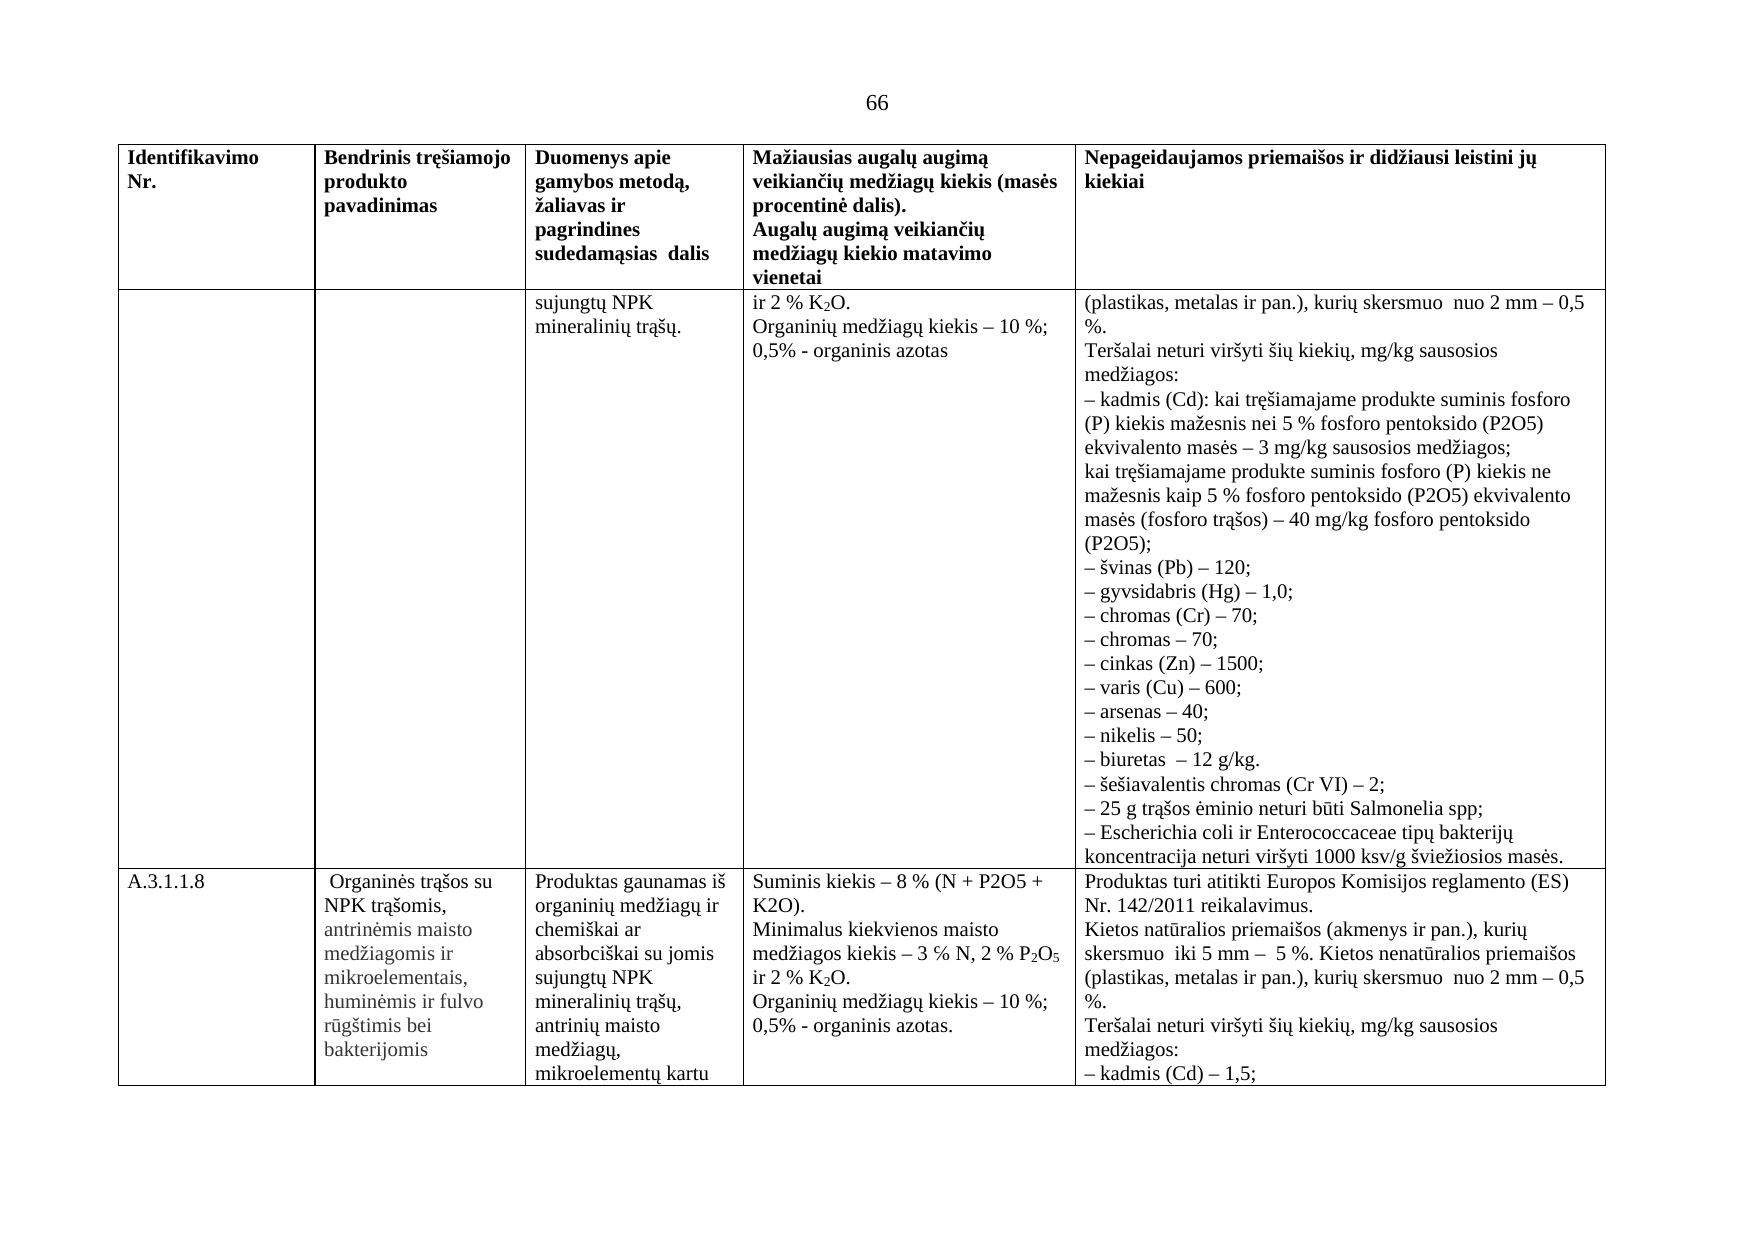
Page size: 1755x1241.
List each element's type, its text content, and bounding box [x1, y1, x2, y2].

table_header Identifikavimo Nr. [119, 145, 314, 289]
table_cell Produktas gaunamas iš organinių medžiagų ir chemiškai ar absorbciškai su jomis sujungtų NPK mineralinių trąšų, antrinių maisto medžiagų, mikroelementų kartu [526, 869, 743, 1085]
table_cell A.3.1.1.8 [119, 869, 314, 1085]
table_cell Produktas turi atitikti Europos Komisijos reglamento (ES) Nr. 142/2011 reikalavimus. Kietos natūralios priemaišos (akmenys ir pan.), kurių skersmuo iki 5 mm – 5 %. Kietos nenatūralios priemaišos (plastikas, metalas ir pan.), kurių skersmuo nuo 2 mm – 0,5 %. Teršalai neturi viršyti šių kiekių, mg/kg sausosios medžiagos: – kadmis (Cd) – 1,5; [1076, 869, 1605, 1085]
table_cell sujungtų NPK mineralinių trąšų. [526, 290, 743, 868]
table_cell [119, 290, 314, 868]
table_header Duomenys apie gamybos metodą, žaliavas ir pagrindines sudedamąsias dalis [526, 145, 743, 289]
table_cell [316, 290, 525, 868]
table_cell ir 2 % K2O. Organinių medžiagų kiekis – 10 %; 0,5% - organinis azotas [744, 290, 1075, 868]
table_cell Organinės trąšos su NPK trąšomis, antrinėmis maisto medžiagomis ir mikroelementais, huminėmis ir fulvo rūgštimis bei bakterijomis [316, 869, 525, 1085]
table_header Bendrinis tręšiamojo produkto pavadinimas [316, 145, 525, 289]
table_header Nepageidaujamos priemaišos ir didžiausi leistini jų kiekiai [1076, 145, 1605, 289]
table_cell Suminis kiekis – 8 % (N + P2O5 + K2O). Minimalus kiekvienos maisto medžiagos kiekis – 3 ℅ N, 2 % P2O5 ir 2 % K2O. Organinių medžiagų kiekis – 10 %; 0,5% - organinis azotas. [744, 869, 1075, 1085]
table_cell (plastikas, metalas ir pan.), kurių skersmuo nuo 2 mm – 0,5 %. Teršalai neturi viršyti šių kiekių, mg/kg sausosios medžiagos: – kadmis (Cd): kai tręšiamajame produkte suminis fosforo (P) kiekis mažesnis nei 5 % fosforo pentoksido (P2O5) ekvivalento masės – 3 mg/kg sausosios medžiagos; kai tręšiamajame produkte suminis fosforo (P) kiekis ne mažesnis kaip 5 % fosforo pentoksido (P2O5) ekvivalento masės (fosforo trąšos) – 40 mg/kg fosforo pentoksido (P2O5); – švinas (Pb) – 120; – gyvsidabris (Hg) – 1,0; – chromas (Cr) – 70; – chromas – 70; – cinkas (Zn) – 1500; – varis (Cu) – 600; – arsenas – 40; – nikelis – 50; – biuretas – 12 g/kg. – šešiavalentis chromas (Cr VI) – 2; – 25 g trąšos ėminio neturi būti Salmonelia spp; – Escherichia coli ir Enterococcaceae tipų bakterijų koncentracija neturi viršyti 1000 ksv/g šviežiosios masės. [1076, 290, 1605, 868]
table_header Mažiausias augalų augimą veikiančių medžiagų kiekis (masės procentinė dalis). Augalų augimą veikiančių medžiagų kiekio matavimo vienetai [744, 145, 1075, 289]
